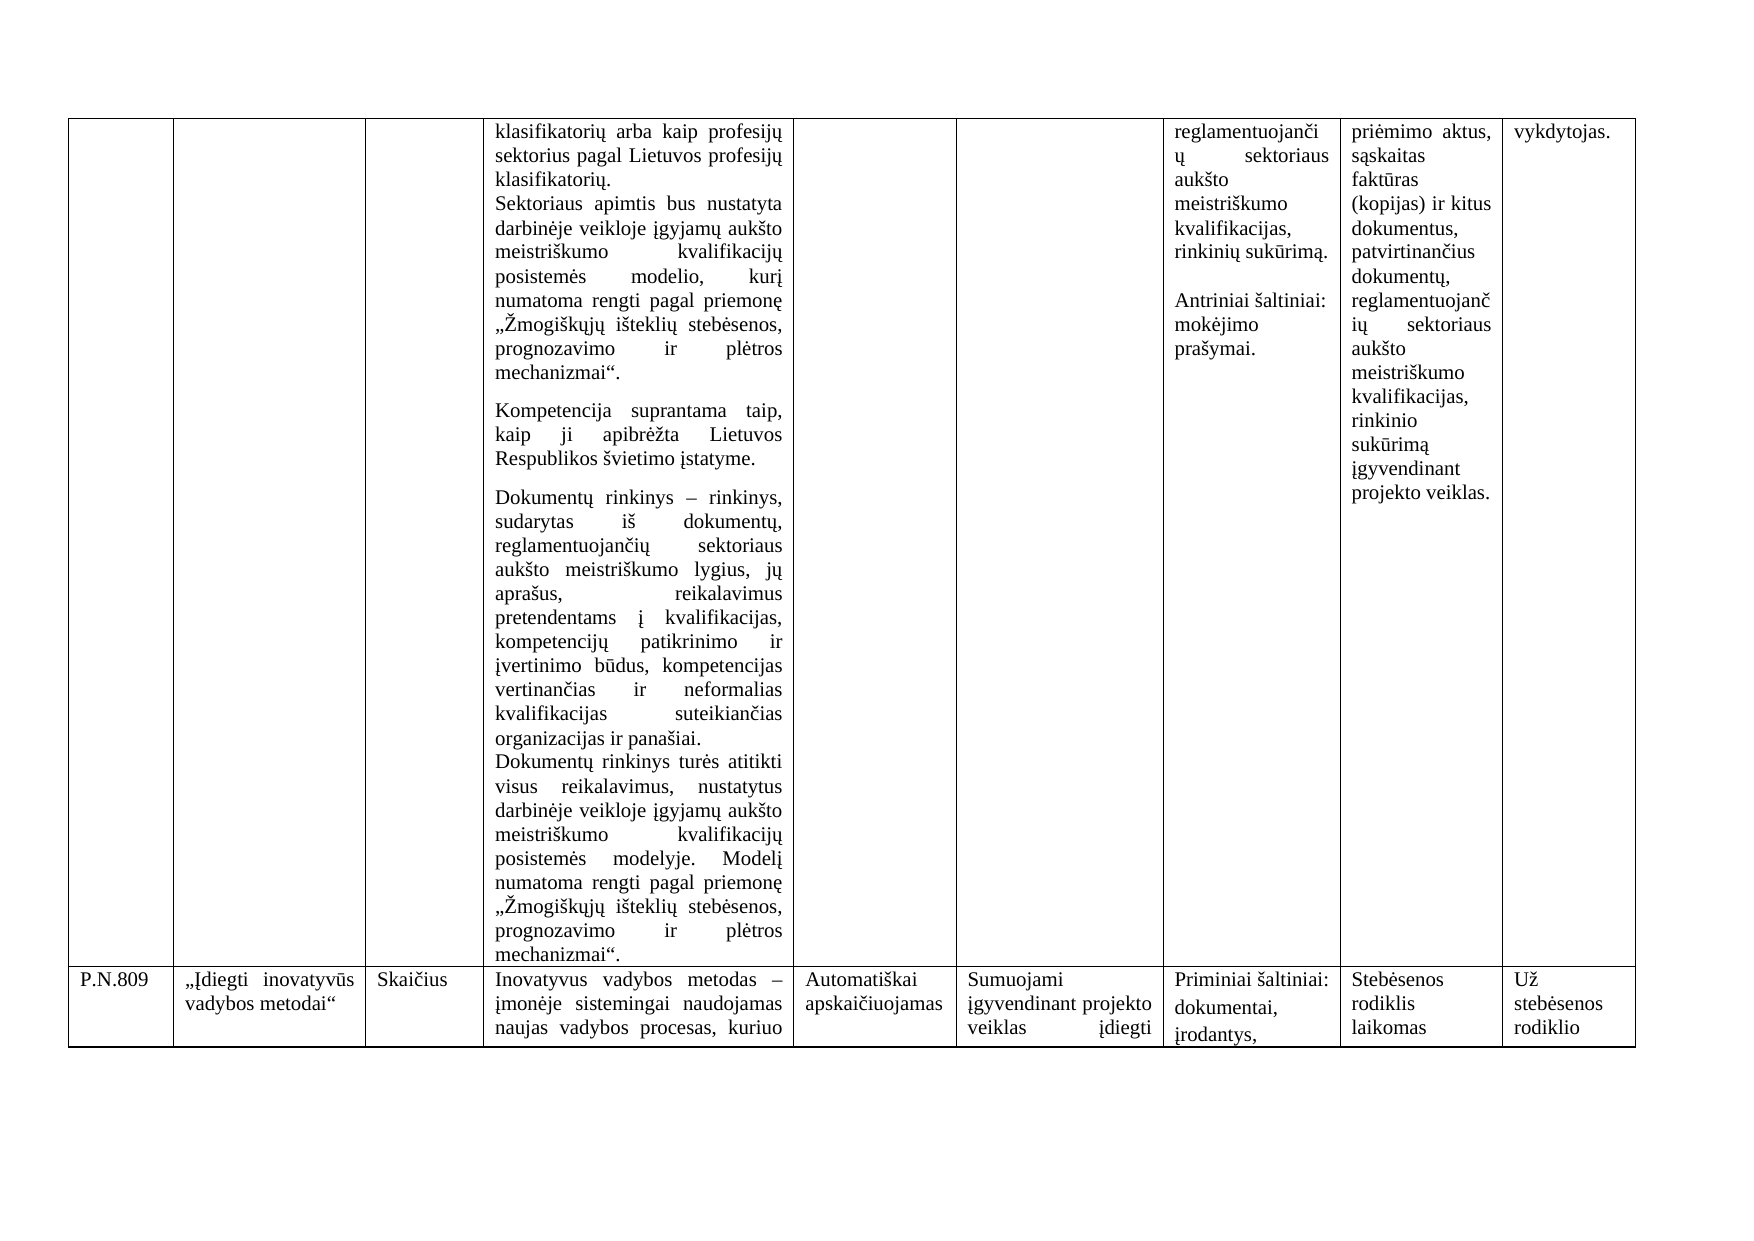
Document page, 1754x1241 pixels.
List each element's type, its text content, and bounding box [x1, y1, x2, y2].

table_cell Skaičius [366, 967, 483, 1046]
table_cell Už stebėsenos rodiklio [1503, 967, 1635, 1046]
table_cell [69, 119, 173, 966]
table_cell [174, 119, 365, 966]
table_cell priėmimo aktus, sąskaitas faktūras (kopijas) ir kitus dokumentus, patvirtinančius dokumentų, reglamentuojančių sektoriaus aukšto meistriškumo kvalifikacijas, rinkinio sukūrimą įgyvendinant projekto veiklas. [1341, 119, 1502, 966]
table_cell Automatiškai apskaičiuojamas [794, 967, 956, 1046]
table_cell P.N.809 [69, 967, 173, 1046]
table_cell [366, 119, 483, 966]
table_cell [957, 119, 1163, 966]
table_cell reglamentuojančių sektoriaus aukšto meistriškumo kvalifikacijas, rinkinių sukūrimą. Antriniai šaltiniai: mokėjimo prašymai. [1164, 119, 1340, 966]
table_cell „Įdiegti inovatyvūs vadybos metodai“ [174, 967, 365, 1046]
table_cell Sumuojami įgyvendinant projekto veiklas įdiegti [957, 967, 1163, 1046]
table_cell [794, 119, 956, 966]
table_cell Inovatyvus vadybos metodas – įmonėje sistemingai naudojamas naujas vadybos procesas, kuriuo [484, 967, 793, 1046]
table_cell klasifikatorių arba kaip profesijų sektorius pagal Lietuvos profesijų klasifikatorių. Sektoriaus apimtis bus nustatyta darbinėje veikloje įgyjamų aukšto meistriškumo kvalifikacijų posistemės modelio, kurį numatoma rengti pagal priemonę „Žmogiškųjų išteklių stebėsenos, prognozavimo ir plėtros mechanizmai“. Kompetencija suprantama taip, kaip ji apibrėžta Lietuvos Respublikos švietimo įstatyme. Dokumentų rinkinys – rinkinys, sudarytas iš dokumentų, reglamentuojančių sektoriaus aukšto meistriškumo lygius, jų aprašus, reikalavimus pretendentams į kvalifikacijas, kompetencijų patikrinimo ir įvertinimo būdus, kompetencijas vertinančias ir neformalias kvalifikacijas suteikiančias organizacijas ir panašiai. Dokumentų rinkinys turės atitikti visus reikalavimus, nustatytus darbinėje veikloje įgyjamų aukšto meistriškumo kvalifikacijų posistemės modelyje. Modelį numatoma rengti pagal priemonę „Žmogiškųjų išteklių stebėsenos, prognozavimo ir plėtros mechanizmai“. [484, 119, 793, 966]
table_cell Priminiai šaltiniai: dokumentai, įrodantys, [1164, 967, 1340, 1046]
table_cell Stebėsenos rodiklis laikomas [1341, 967, 1502, 1046]
table_cell vykdytojas. [1503, 119, 1635, 966]
